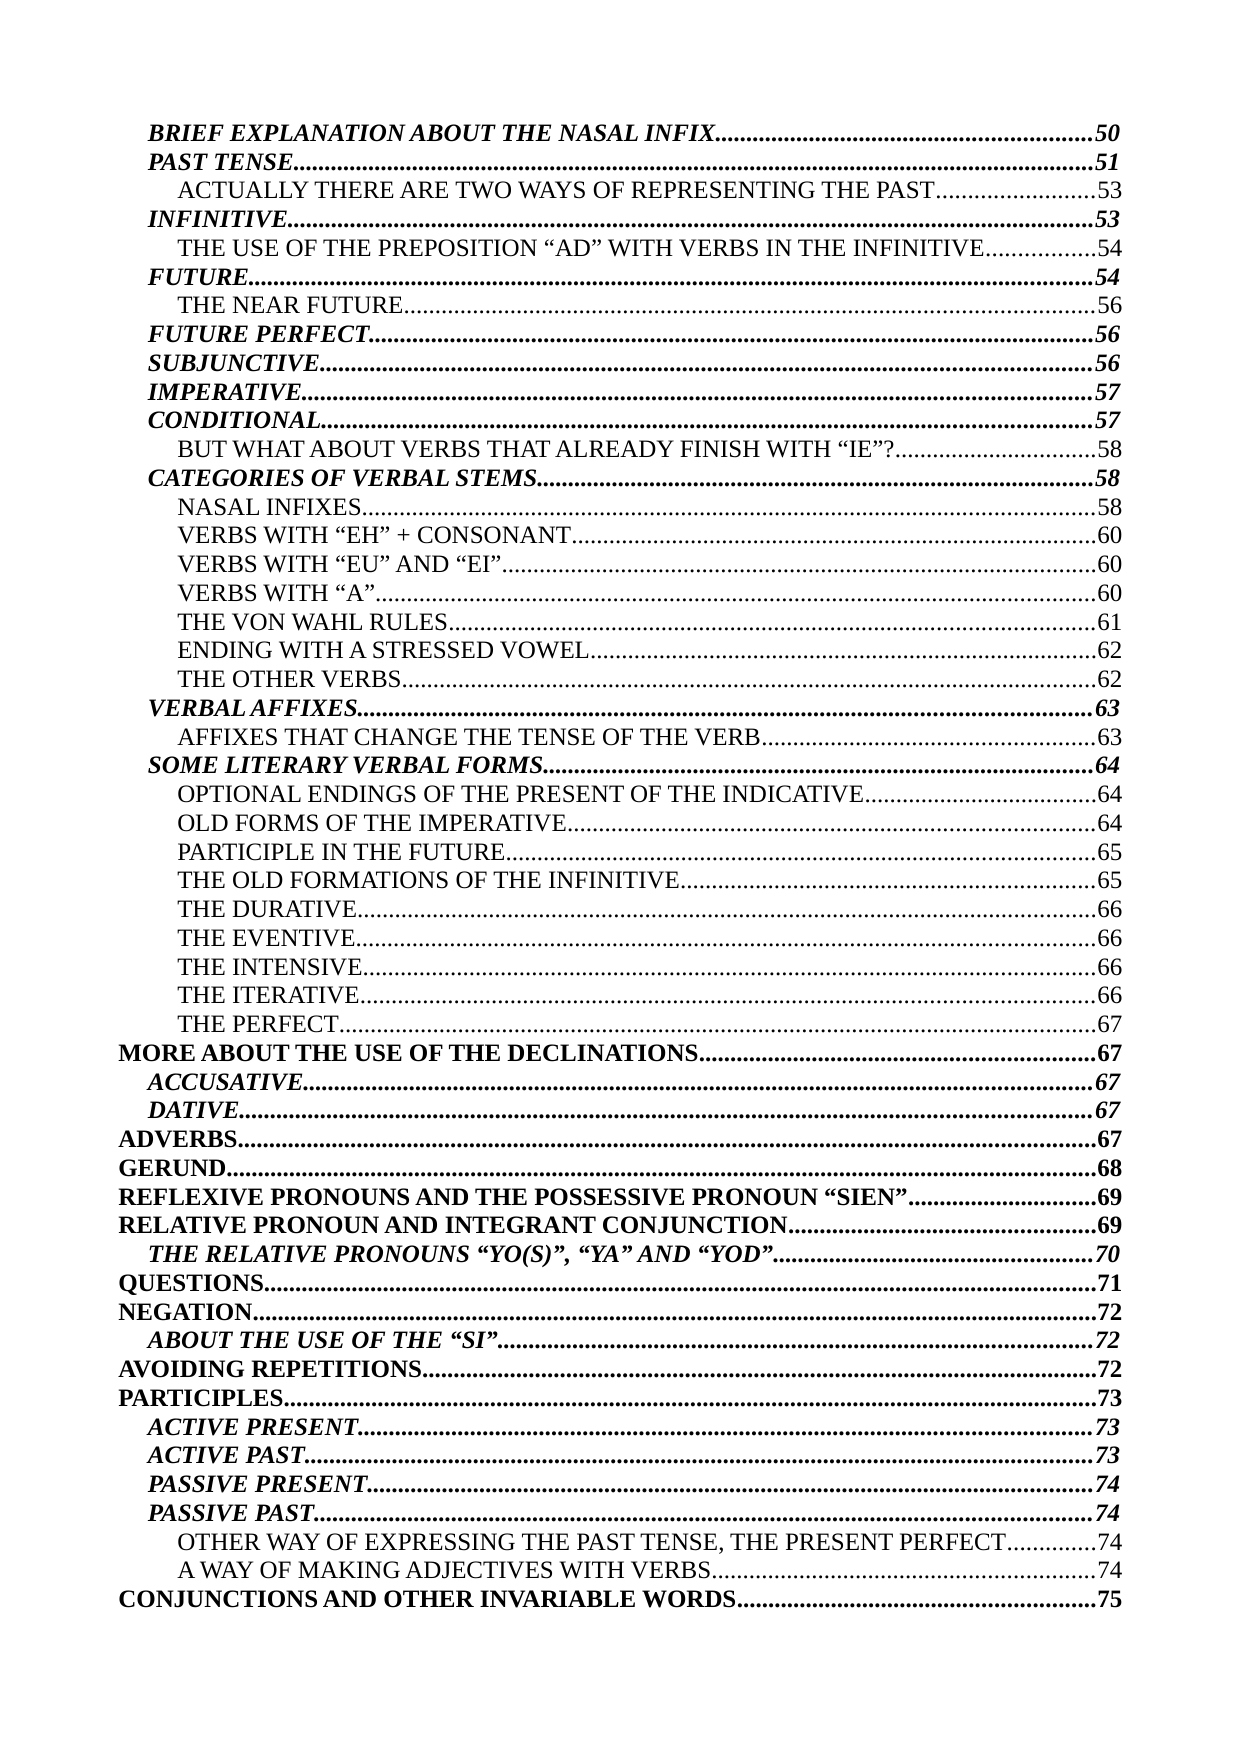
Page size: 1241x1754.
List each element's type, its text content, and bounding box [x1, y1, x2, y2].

text THE USE OF THE PREPOSITION “AD” WITH VERBS IN THE INFINITIVE 54 [177, 233, 1122, 262]
text FUTURE PERFECT 56 [148, 319, 1122, 348]
text AVOIDING REPETITIONS 72 [118, 1354, 1122, 1383]
text VERBS WITH “EU” AND “EI” 60 [177, 549, 1122, 578]
text ACTUALLY THERE ARE TWO WAYS OF REPRESENTING THE PAST 53 [177, 176, 1122, 204]
text ENDING WITH A STRESSED VOWEL 62 [177, 636, 1122, 664]
text PASSIVE PAST 74 [148, 1498, 1122, 1527]
text QUESTIONS 71 [118, 1268, 1122, 1297]
text PASSIVE PRESENT 74 [148, 1469, 1122, 1498]
text VERBAL AFFIXES 63 [148, 693, 1122, 722]
text ABOUT THE USE OF THE “SI” 72 [148, 1326, 1122, 1354]
text AFFIXES THAT CHANGE THE TENSE OF THE VERB 63 [177, 722, 1122, 751]
text THE PERFECT 67 [177, 1009, 1122, 1038]
text THE INTENSIVE 66 [177, 952, 1122, 981]
text RELATIVE PRONOUN AND INTEGRANT CONJUNCTION 69 [118, 1211, 1122, 1239]
text FUTURE 54 [148, 262, 1122, 291]
text SOME LITERARY VERBAL FORMS 64 [148, 751, 1122, 779]
text THE DURATIVE 66 [177, 894, 1122, 923]
text ACCUSATIVE 67 [148, 1067, 1122, 1096]
text CONDITIONAL 57 [148, 406, 1122, 434]
text THE NEAR FUTURE 56 [177, 291, 1122, 319]
text PARTICIPLES 73 [118, 1383, 1122, 1412]
text NASAL INFIXES 58 [177, 492, 1122, 521]
text IMPERATIVE 57 [148, 377, 1122, 406]
text PAST TENSE 51 [148, 147, 1122, 176]
text ACTIVE PRESENT 73 [148, 1412, 1122, 1441]
text GERUND 68 [118, 1153, 1122, 1182]
text THE OLD FORMATIONS OF THE INFINITIVE 65 [177, 866, 1122, 894]
text OTHER WAY OF EXPRESSING THE PAST TENSE, THE PRESENT PERFECT 74 [177, 1527, 1122, 1556]
text BUT WHAT ABOUT VERBS THAT ALREADY FINISH WITH “IE”? 58 [177, 434, 1122, 463]
text REFLEXIVE PRONOUNS AND THE POSSESSIVE PRONOUN “SIEN” 69 [118, 1182, 1122, 1211]
text THE EVENTIVE 66 [177, 923, 1122, 952]
text THE VON WAHL RULES 61 [177, 607, 1122, 636]
text NEGATION 72 [118, 1297, 1122, 1326]
text INFINITIVE 53 [148, 204, 1122, 233]
text DATIVE 67 [148, 1096, 1122, 1124]
text THE RELATIVE PRONOUNS “YO(S)”, “YA” AND “YOD” 70 [148, 1239, 1122, 1268]
text VERBS WITH “A” 60 [177, 578, 1122, 607]
text CATEGORIES OF VERBAL STEMS 58 [148, 463, 1122, 492]
text SUBJUNCTIVE 56 [148, 348, 1122, 377]
text THE OTHER VERBS 62 [177, 664, 1122, 693]
text OLD FORMS OF THE IMPERATIVE 64 [177, 808, 1122, 837]
text CONJUNCTIONS AND OTHER INVARIABLE WORDS 75 [118, 1584, 1122, 1613]
text VERBS WITH “EH” + CONSONANT 60 [177, 521, 1122, 549]
text THE ITERATIVE 66 [177, 981, 1122, 1009]
text ADVERBS 67 [118, 1124, 1122, 1153]
text MORE ABOUT THE USE OF THE DECLINATIONS 67 [118, 1038, 1122, 1067]
text BRIEF EXPLANATION ABOUT THE NASAL INFIX 50 [148, 118, 1122, 147]
text PARTICIPLE IN THE FUTURE 65 [177, 837, 1122, 866]
text OPTIONAL ENDINGS OF THE PRESENT OF THE INDICATIVE 64 [177, 779, 1122, 808]
text A WAY OF MAKING ADJECTIVES WITH VERBS 74 [177, 1556, 1122, 1584]
text ACTIVE PAST 73 [148, 1441, 1122, 1469]
